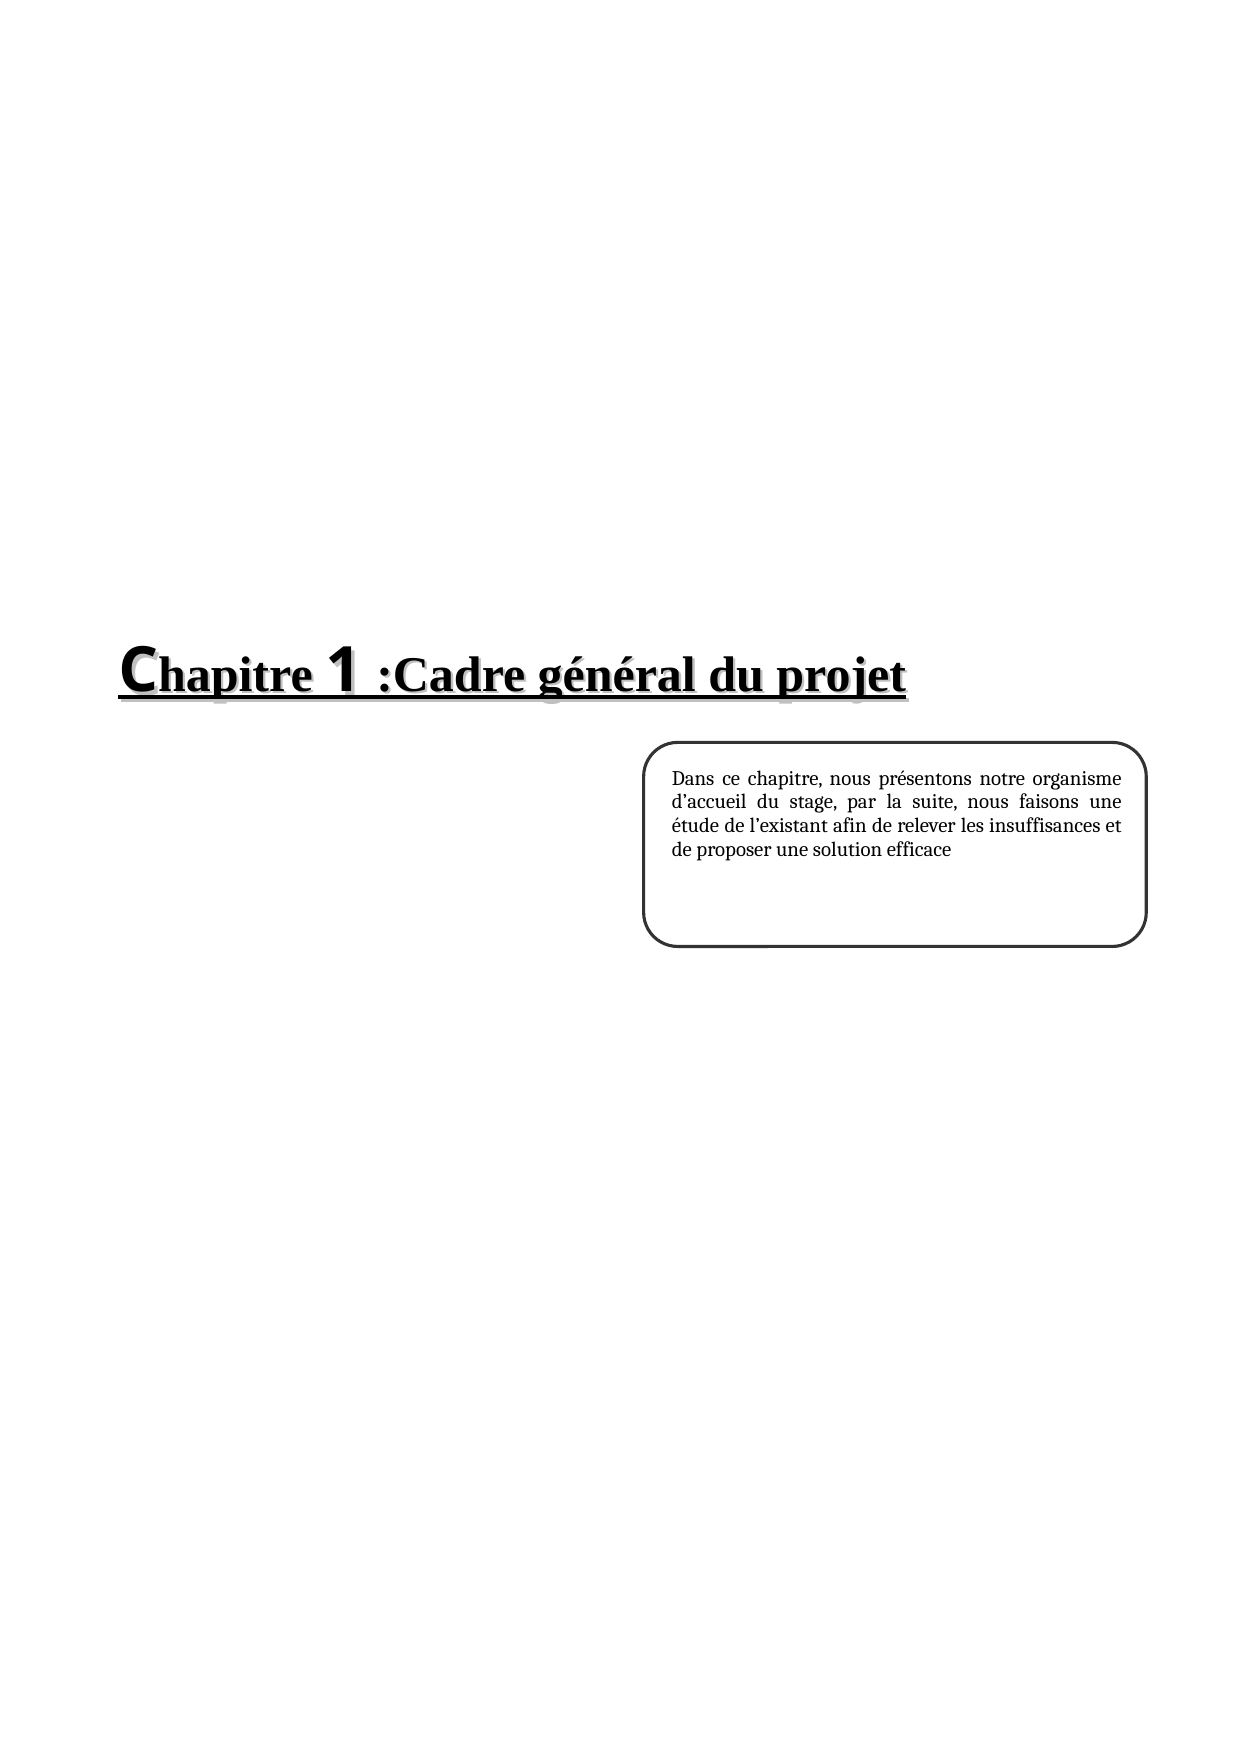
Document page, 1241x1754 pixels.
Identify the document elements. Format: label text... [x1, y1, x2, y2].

subtitle Chapitre 1 :Cadre général du projet [118, 624, 1122, 710]
